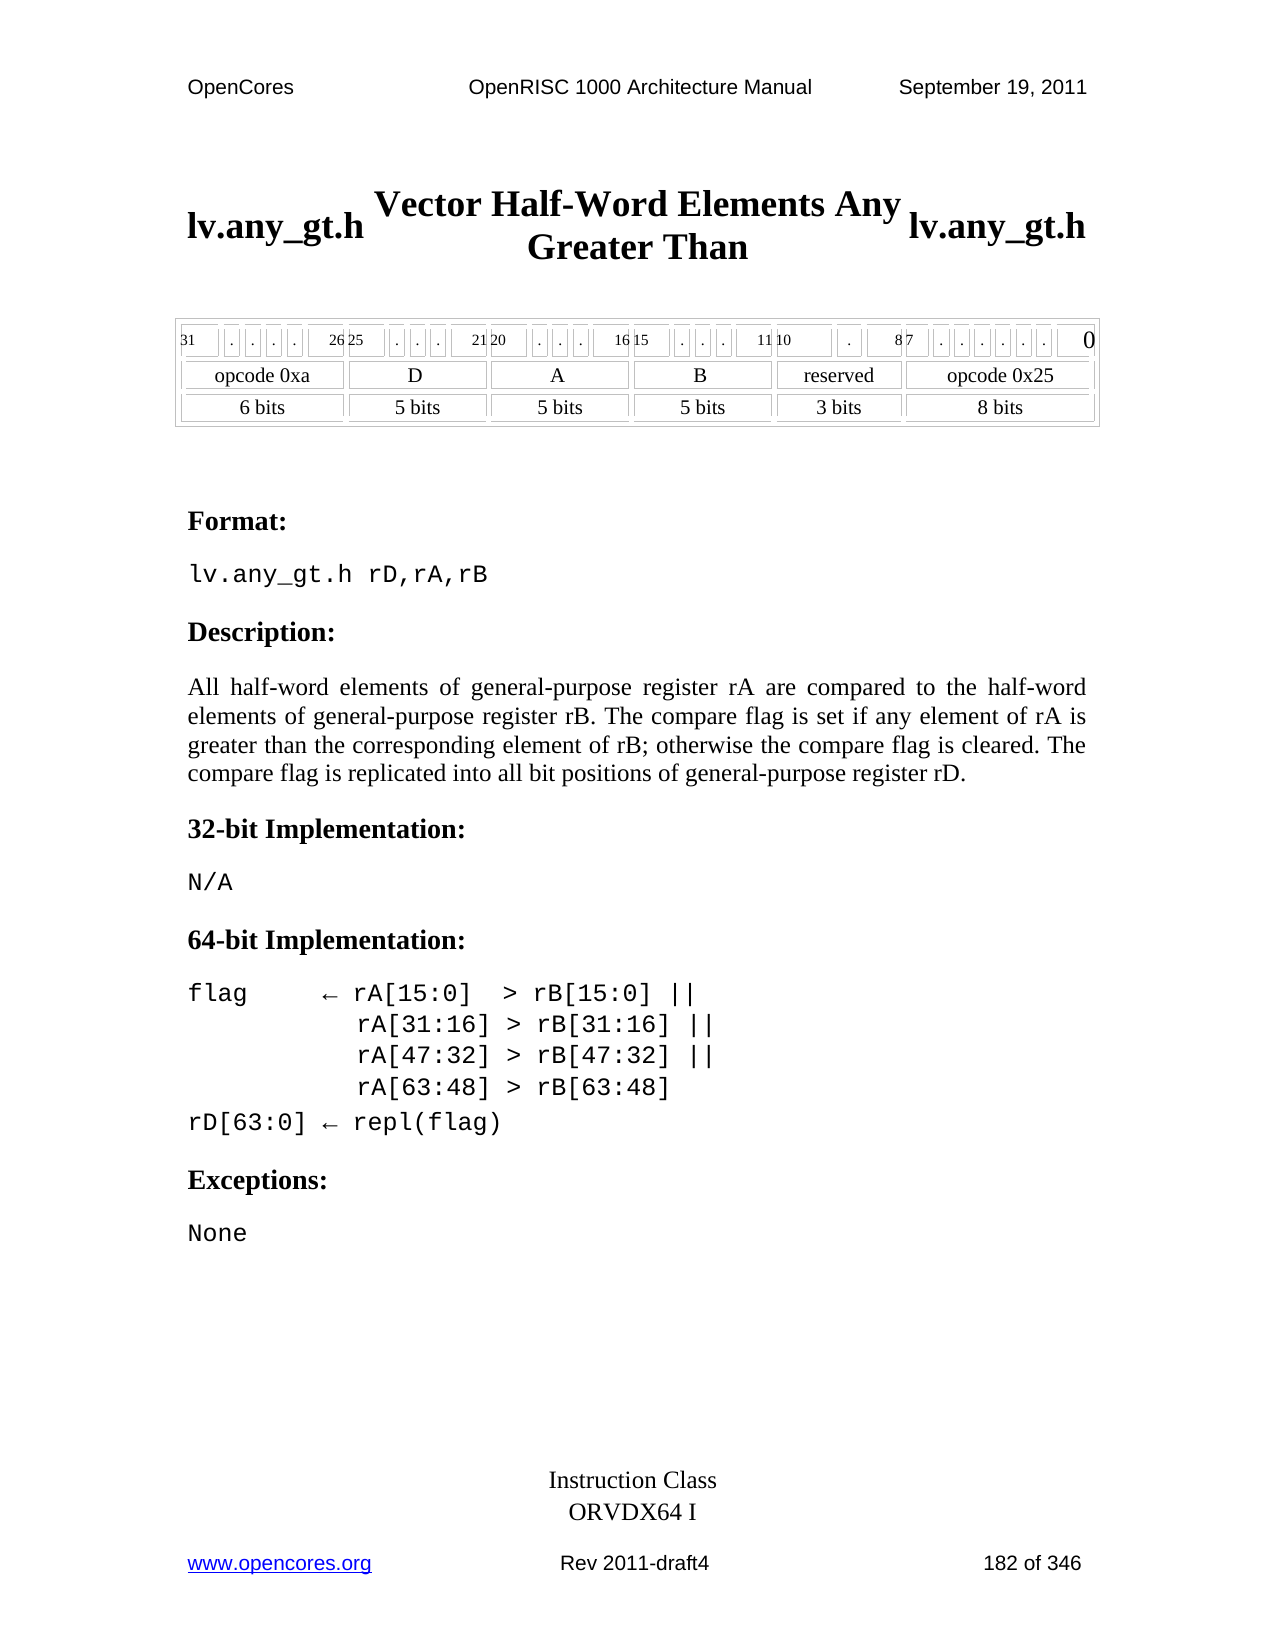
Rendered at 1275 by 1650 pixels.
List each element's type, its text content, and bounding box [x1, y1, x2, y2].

text Format: [187, 504, 1087, 536]
text Description: [187, 615, 1087, 647]
text 32-bit Implementation: [187, 812, 1087, 844]
text 64-bit Implementation: [187, 923, 1087, 955]
text lv.any_gt.h rD,rA,rB [187, 561, 1087, 590]
text N/A [187, 869, 1087, 898]
text All half-word elements of general-purpose register rA are compared to the half-word elements of general-purpose register rB. The compare flag is set if any element of rA is greater than the corresponding element of rB; otherwise the compare flag is cleared. The compare flag is replicated into all bit positions of general-purpose register rD. [187, 672, 1087, 787]
text Exceptions: [187, 1163, 1087, 1196]
text None [187, 1221, 1087, 1249]
text flag ← rA[15:0] > rB[15:0] || rA[31:16] > rB[31:16] || rA[47:32] > rB[47:32] || rA[63:48] > rB[63:48] rD[63:0] ← repl(flag) [187, 980, 1087, 1138]
